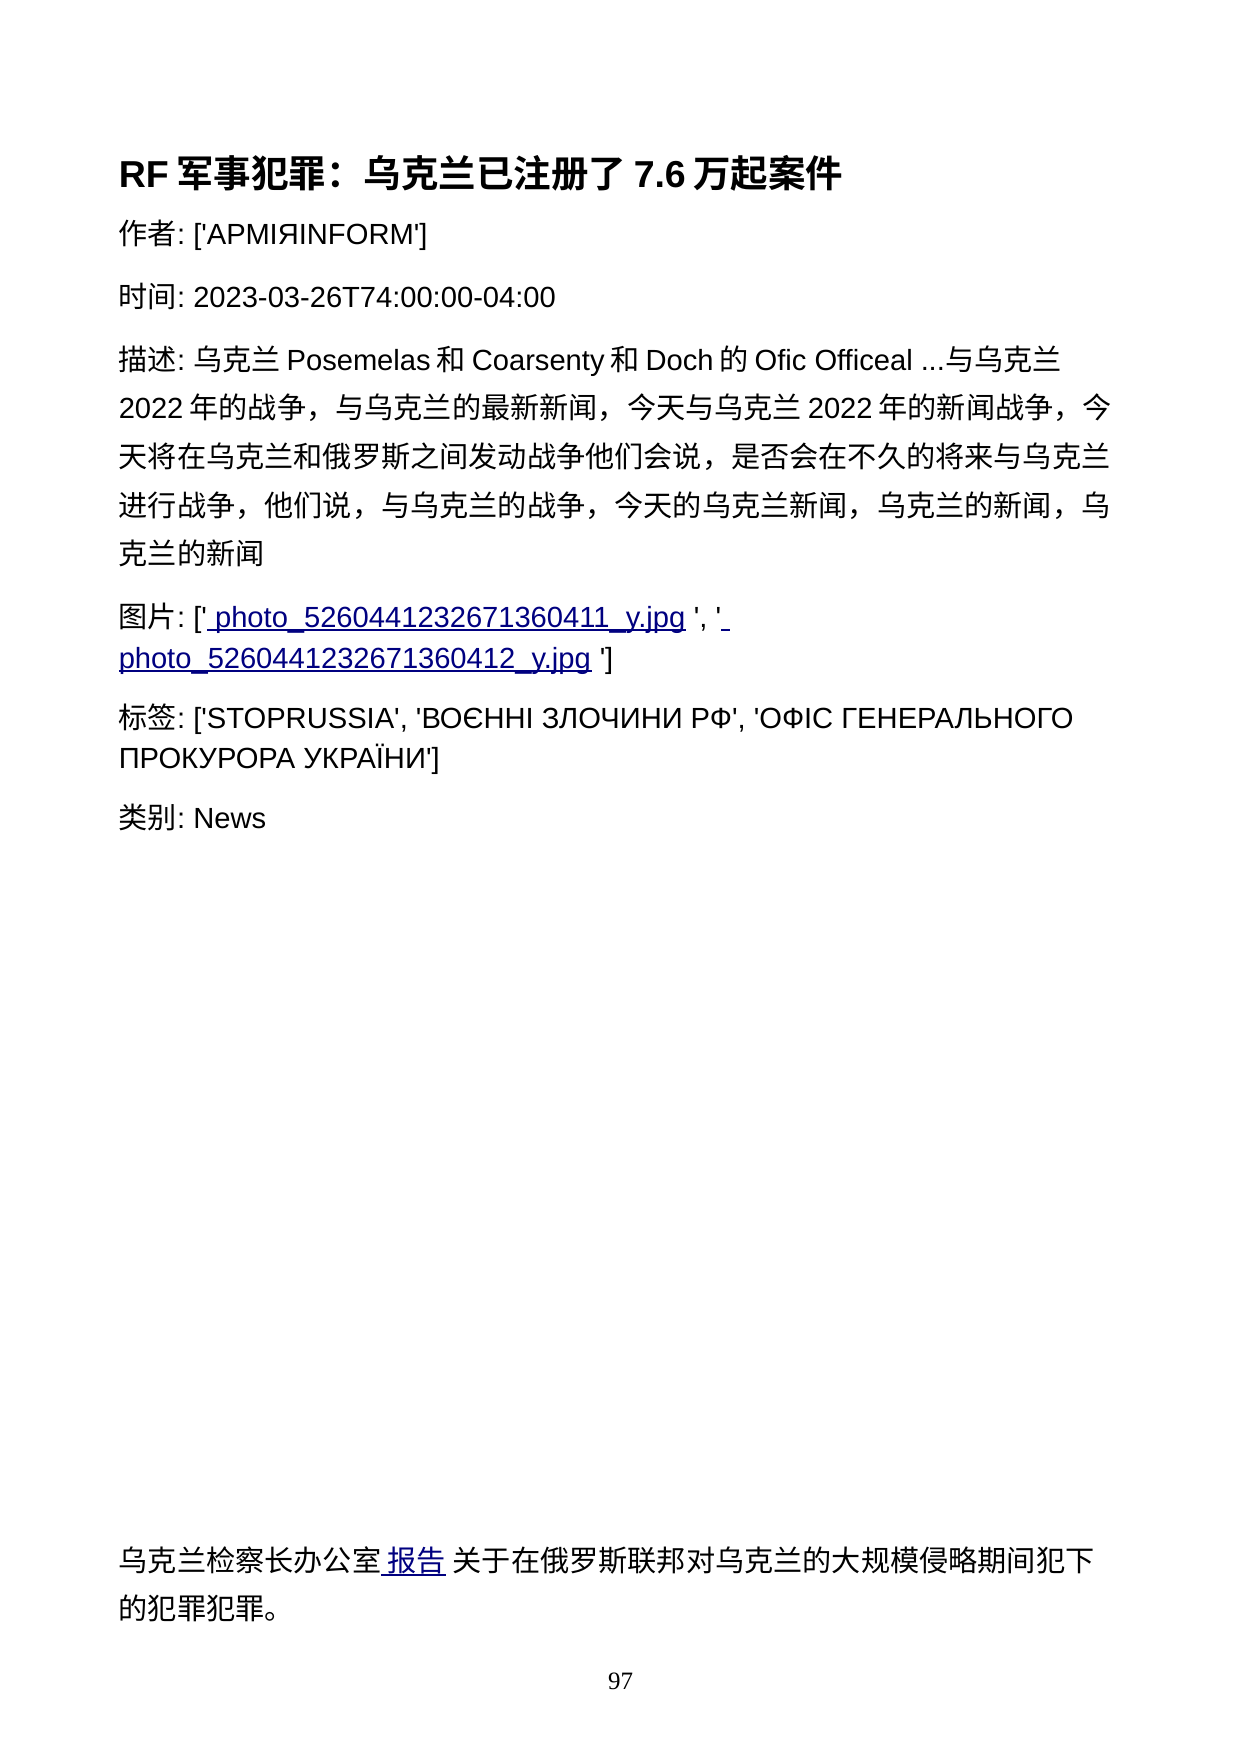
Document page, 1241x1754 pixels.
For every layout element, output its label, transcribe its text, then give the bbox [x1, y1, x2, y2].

subtitle RF军事犯罪：乌克兰已注册了7.6万起案件 [118, 143, 1122, 198]
text 标签: ['STOPRUSSIA', 'ВОЄННІ ЗЛОЧИНИ РФ', 'ОФІС ГЕНЕРАЛЬНОГО ПРОКУРОРА УКРАЇНИ'] [118, 694, 1122, 775]
text 乌克兰检察长办公室 报告 关于在俄罗斯联邦对乌克兰的大规模侵略期间犯下的犯罪犯罪。 [118, 858, 1122, 1628]
text 类别: News [118, 795, 1122, 837]
text 图片: [' photo_5260441232671360411_y.jpg ', ' photo_5260441232671360412_y.jpg '] [118, 594, 1122, 675]
text 时间: 2023-03-26T74:00:00-04:00 [118, 273, 1122, 316]
text 作者: ['АРМІЯINFORM'] [118, 210, 1122, 253]
text 描述: 乌克兰Posemelas和Coarsenty和Doch的Ofic Officeal ...与乌克兰2022年的战争，与乌克兰的最新新闻，今天与乌克兰2022年的新闻战争，今天将在乌克兰和俄罗斯之间发动战争他们会说，是否会在不久的将来与乌克兰进行战争，他们说，与乌克兰的战争，今天的乌克兰新闻，乌克兰的新闻，乌克兰的新闻 [118, 337, 1122, 573]
